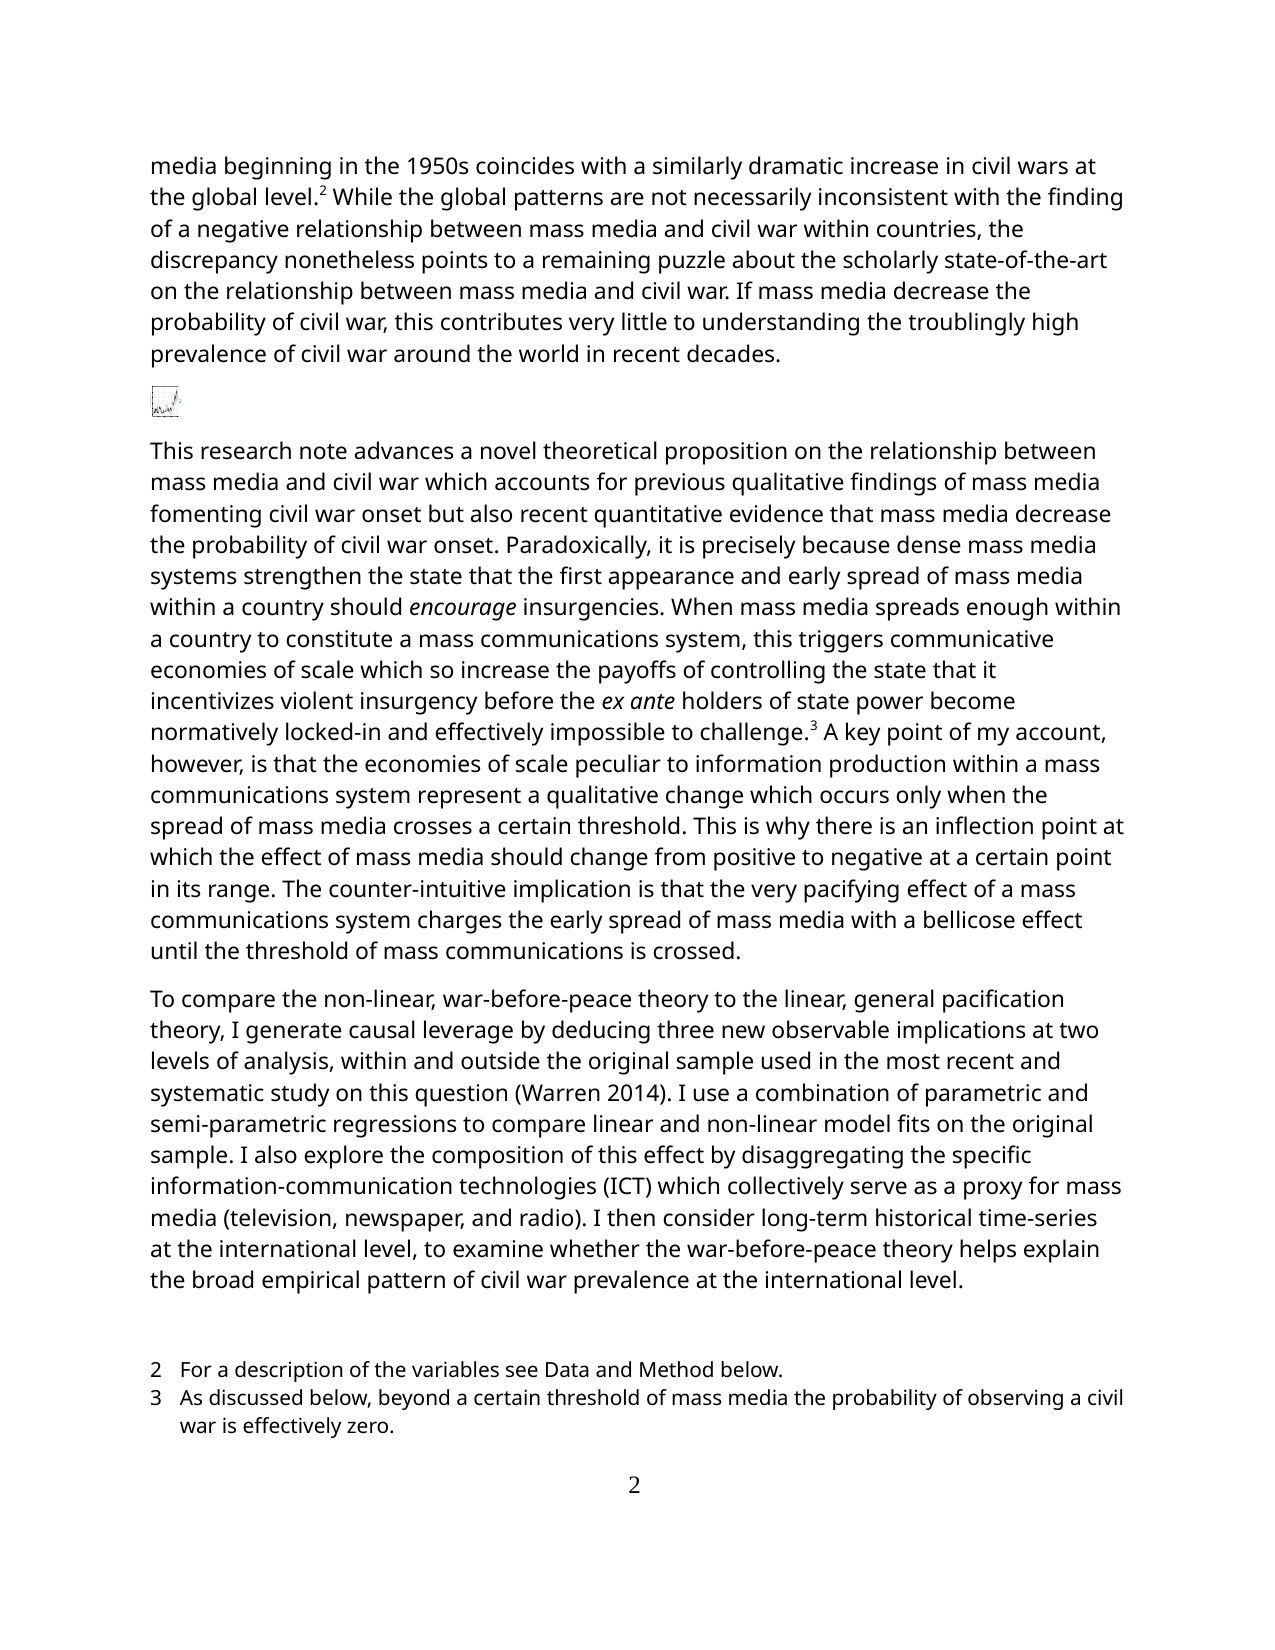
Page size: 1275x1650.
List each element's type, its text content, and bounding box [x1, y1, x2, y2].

text As discussed below, beyond a certain threshold of mass media the probability of observing a civil war is effectively zero. [150, 1383, 1125, 1440]
text For a description of the variables see Data and Method below. [150, 1355, 1125, 1383]
text media beginning in the 1950s coincides with a similarly dramatic increase in civil wars at the global level. While the global patterns are not necessarily inconsistent with the finding of a negative relationship between mass media and civil war within countries, the discrepancy nonetheless points to a remaining puzzle about the scholarly state-of-the-art on the relationship between mass media and civil war. If mass media decrease the probability of civil war, this contributes very little to understanding the troublingly high prevalence of civil war around the world in recent decades. [150, 150, 1125, 369]
text This research note advances a novel theoretical proposition on the relationship between mass media and civil war which accounts for previous qualitative findings of mass media fomenting civil war onset but also recent quantitative evidence that mass media decrease the probability of civil war onset. Paradoxically, it is precisely because dense mass media systems strengthen the state that the first appearance and early spread of mass media within a country should encourage insurgencies. When mass media spreads enough within a country to constitute a mass communications system, this triggers communicative economies of scale which so increase the payoffs of controlling the state that it incentivizes violent insurgency before the ex ante holders of state power become normatively locked-in and effectively impossible to challenge. A key point of my account, however, is that the economies of scale peculiar to information production within a mass communications system represent a qualitative change which occurs only when the spread of mass media crosses a certain threshold. This is why there is an inflection point at which the effect of mass media should change from positive to negative at a certain point in its range. The counter-intuitive implication is that the very pacifying effect of a mass communications system charges the early spread of mass media with a bellicose effect until the threshold of mass communications is crossed. [150, 435, 1125, 966]
text To compare the non-linear, war-before-peace theory to the linear, general pacification theory, I generate causal leverage by deducing three new observable implications at two levels of analysis, within and outside the original sample used in the most recent and systematic study on this question (Warren 2014). I use a combination of parametric and semi-parametric regressions to compare linear and non-linear model fits on the original sample. I also explore the composition of this effect by disaggregating the specific information-communication technologies (ICT) which collectively serve as a proxy for mass media (television, newspaper, and radio). I then consider long-term historical time-series at the international level, to examine whether the war-before-peace theory helps explain the broad empirical pattern of civil war prevalence at the international level. [150, 983, 1125, 1295]
